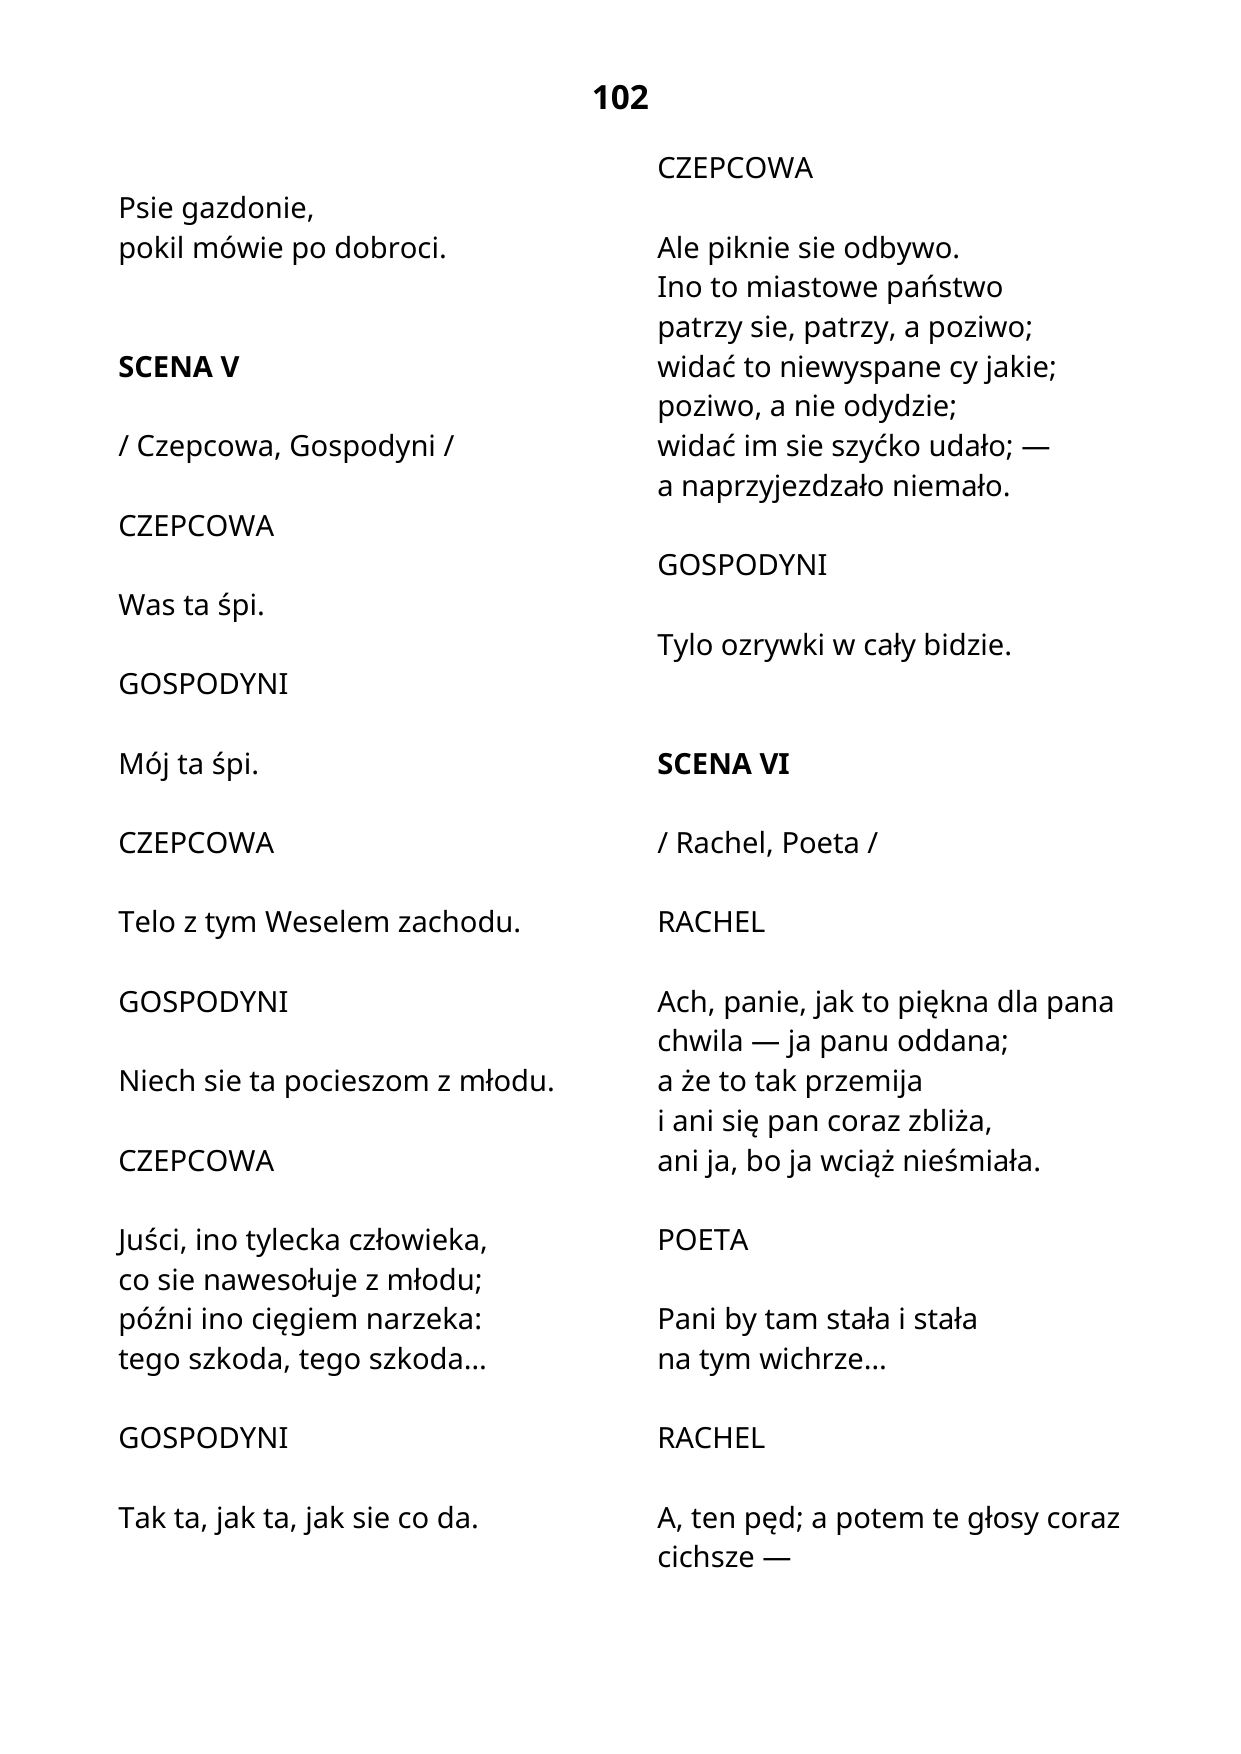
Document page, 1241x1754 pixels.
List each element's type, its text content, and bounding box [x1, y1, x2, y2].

text Mój ta śpi. [118, 743, 583, 783]
text Pani by tam stała i stała [657, 1298, 1122, 1338]
text Ach, panie, jak to piękna dla pana [657, 981, 1122, 1021]
text widać to niewyspane cy jakie; [657, 346, 1122, 386]
text chwila — ja panu oddana; [657, 1021, 1122, 1060]
text RACHEL [657, 1418, 1122, 1457]
text a naprzyjezdzało niemało. [657, 465, 1122, 505]
text Was ta śpi. [118, 584, 583, 624]
text Tylo ozrywki w cały bidzie. [657, 624, 1122, 663]
text pokil mówie po dobroci. [118, 227, 583, 267]
text POETA [657, 1219, 1122, 1259]
text CZEPCOWA [118, 505, 583, 544]
text GOSPODYNI [118, 981, 583, 1021]
text co sie nawesołuje z młodu; [118, 1259, 583, 1298]
text SCENA V [118, 346, 583, 386]
text A, ten pęd; a potem te głosy coraz cichsze — [657, 1497, 1122, 1576]
text a że to tak przemija [657, 1060, 1122, 1100]
text widać im sie szyćko udało; — [657, 425, 1122, 465]
text późni ino cięgiem narzeka: [118, 1298, 583, 1338]
text GOSPODYNI [657, 544, 1122, 584]
text ani ja, bo ja wciąż nieśmiała. [657, 1140, 1122, 1179]
text Tak ta, jak ta, jak sie co da. [118, 1497, 583, 1537]
text Juści, ino tylecka człowieka, [118, 1219, 583, 1259]
text Ale piknie sie odbywo. [657, 227, 1122, 267]
text RACHEL [657, 902, 1122, 941]
text poziwo, a nie odydzie; [657, 386, 1122, 425]
text i ani się pan coraz zbliża, [657, 1100, 1122, 1140]
text patrzy sie, patrzy, a poziwo; [657, 306, 1122, 346]
text Niech sie ta pocieszom z młodu. [118, 1060, 583, 1100]
text na tym wichrze… [657, 1338, 1122, 1378]
text / Rachel, Poeta / [657, 822, 1122, 862]
text Telo z tym Weselem zachodu. [118, 902, 583, 941]
text Psie gazdonie, [118, 187, 583, 227]
text tego szkoda, tego szkoda… [118, 1338, 583, 1378]
text GOSPODYNI [118, 1418, 583, 1457]
text / Czepcowa, Gospodyni / [118, 425, 583, 465]
text CZEPCOWA [118, 1140, 583, 1179]
text Ino to miastowe państwo [657, 267, 1122, 306]
text CZEPCOWA [118, 822, 583, 862]
text GOSPODYNI [118, 663, 583, 703]
text CZEPCOWA [657, 148, 1122, 187]
text SCENA VI [657, 743, 1122, 783]
